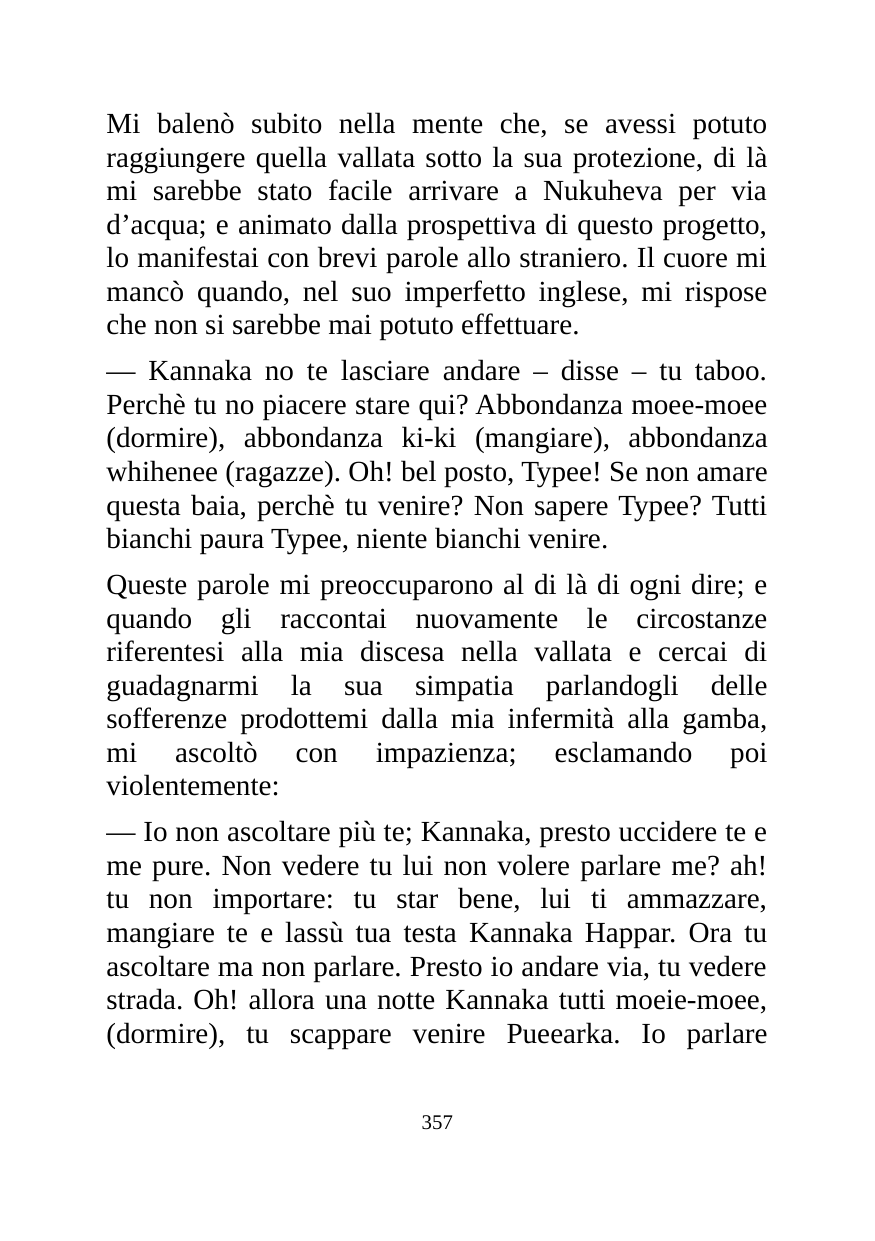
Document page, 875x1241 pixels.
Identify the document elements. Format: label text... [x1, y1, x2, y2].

text — Io non ascoltare più te; Kannaka, presto uccidere te e me pure. Non vedere tu lui non volere parlare me? ah! tu non importare: tu star bene, lui ti ammazzare, mangiare te e lassù tua testa Kannaka Happar. Ora tu ascoltare ma non parlare. Presto io andare via, tu vedere strada. Oh! allora una notte Kannaka tutti moeie-moee, (dormire), tu scappare venire Pueearka. Io parlare [106, 814, 768, 1049]
text — Kannaka no te lasciare andare – disse – tu taboo. Perchè tu no piacere stare qui? Abbondanza moee-moee (dormire), abbondanza ki-ki (mangiare), abbondanza whihenee (ragazze). Oh! bel posto, Typee! Se non amare questa baia, perchè tu venire? Non sapere Typee? Tutti bianchi paura Typee, niente bianchi venire. [106, 353, 768, 555]
text Queste parole mi preoccuparono al di là di ogni dire; e quando gli raccontai nuovamente le circostanze riferentesi alla mia discesa nella vallata e cercai di guadagnarmi la sua simpatia parlandogli delle sofferenze prodottemi dalla mia infermità alla gamba, mi ascoltò con impazienza; esclamando poi violentemente: [106, 567, 768, 802]
text Mi balenò subito nella mente che, se avessi potuto raggiungere quella vallata sotto la sua protezione, di là mi sarebbe stato facile arrivare a Nukuheva per via d’acqua; e animato dalla prospettiva di questo progetto, lo manifestai con brevi parole allo straniero. Il cuore mi mancò quando, nel suo imperfetto inglese, mi rispose che non si sarebbe mai potuto effettuare. [106, 106, 768, 341]
